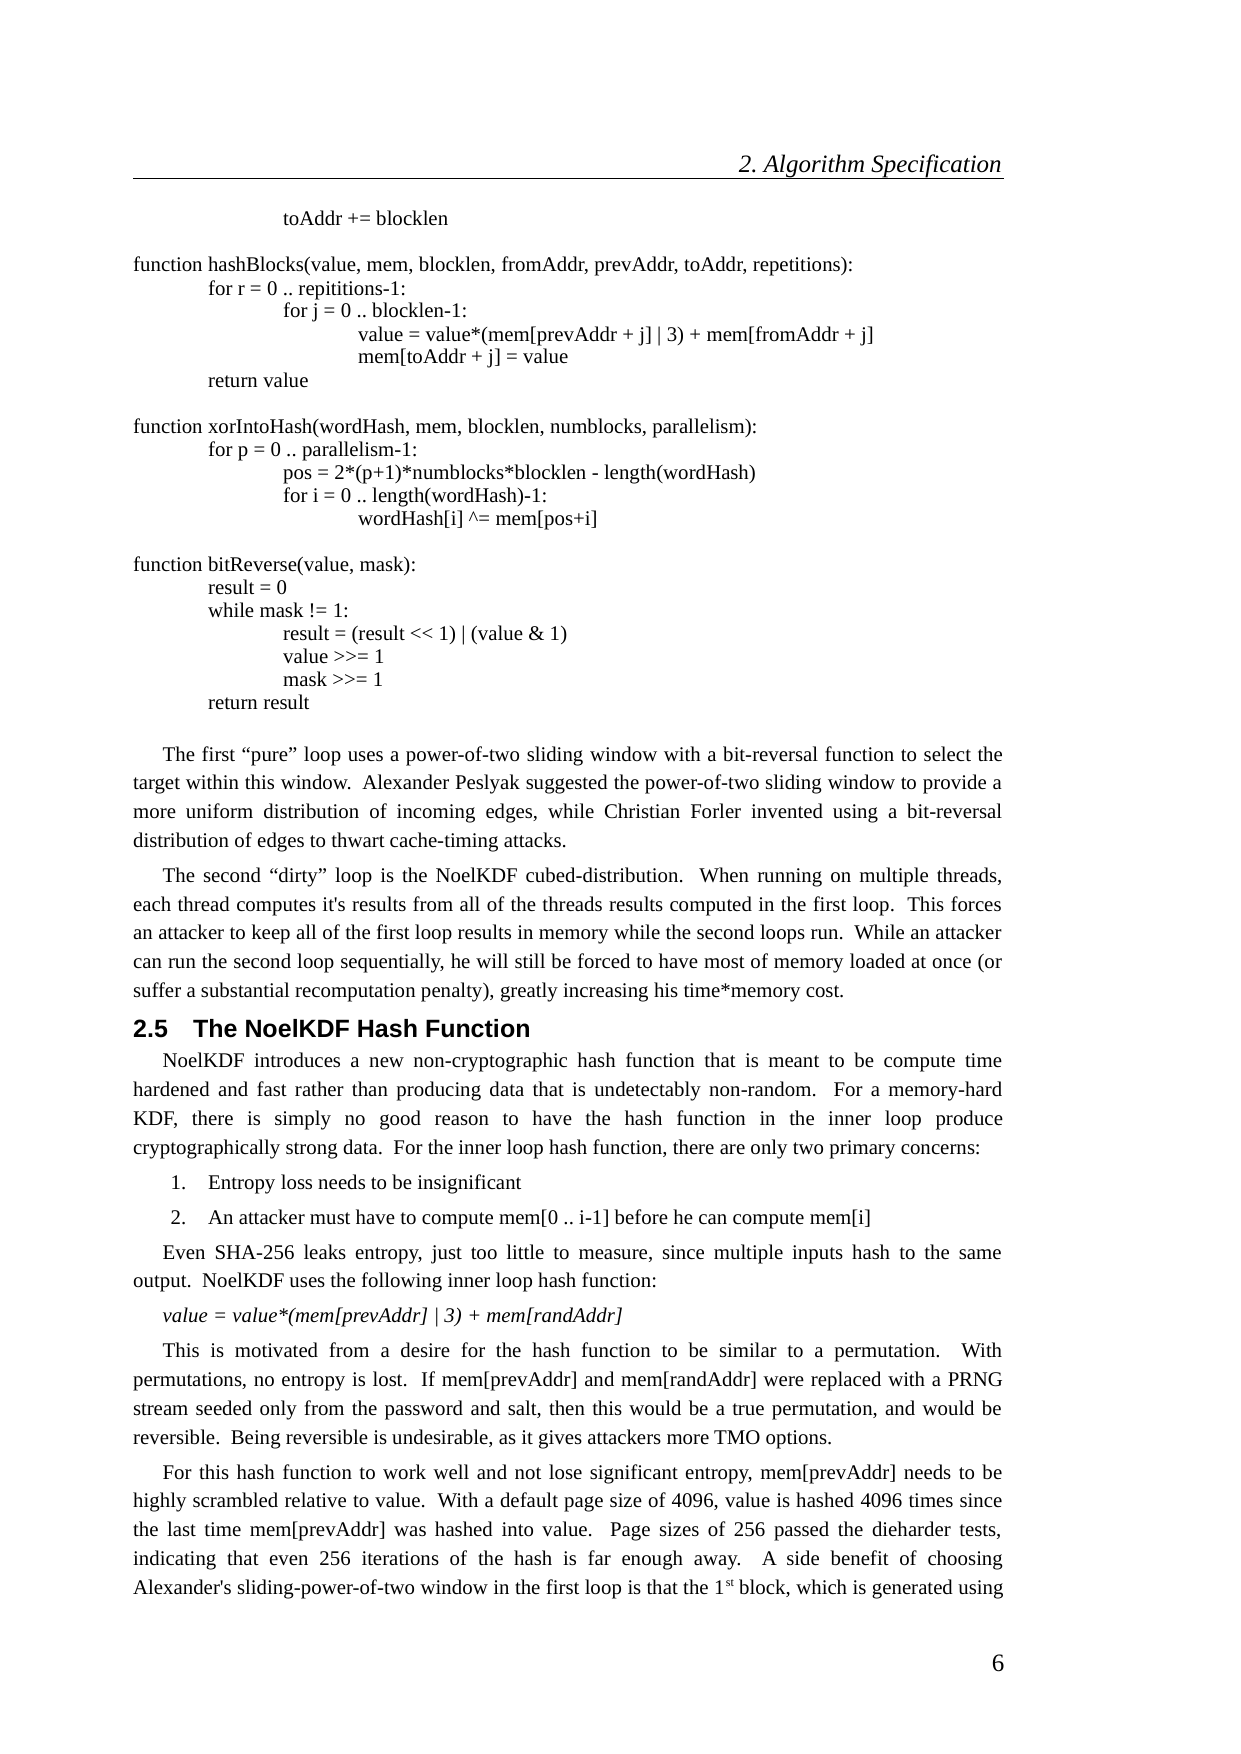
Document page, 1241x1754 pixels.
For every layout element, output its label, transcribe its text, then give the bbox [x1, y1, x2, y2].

text pos = 2*(p+1)*numblocks*blocklen - length(wordHash) [133, 461, 1004, 483]
text function bitReverse(value, mask): [133, 553, 1004, 576]
text for r = 0 .. repititions-1: [133, 276, 1004, 299]
text result = (result << 1) | (value & 1) [133, 622, 1004, 645]
text This is motivated from a desire for the hash function to be similar to a permutation. With permutations, no entropy is lost. If mem[prevAddr] and mem[randAddr] were replaced with a PRNG stream seeded only from the password and salt, then this would be a true permutation, and would be reversible. Being reversible is undesirable, as it gives attackers more TMO options. [133, 1339, 1004, 1448]
list An attacker must have to compute mem[0 .. i-1] before he can compute mem[i] [170, 1206, 1004, 1228]
list Entropy loss needs to be insignificant [170, 1171, 1004, 1193]
text for i = 0 .. length(wordHash)-1: [133, 483, 1004, 507]
text toAddr += blocklen [133, 207, 1004, 230]
text NoelKDF introduces a new non-cryptographic hash function that is meant to be compute time hardened and fast rather than producing data that is undetectably non-random. For a memory-hard KDF, there is simply no good reason to have the hash function in the inner loop produce cryptographically strong data. For the inner loop hash function, there are only two primary concerns: [133, 1049, 1004, 1158]
text while mask != 1: [133, 599, 1004, 622]
text The first “pure” loop uses a power-of-two sliding window with a bit-reversal function to select the target within this window. Alexander Peslyak suggested the power-of-two sliding window to provide a more uniform distribution of incoming edges, while Christian Forler invented using a bit-reversal distribution of edges to thwart cache-timing attacks. [133, 742, 1004, 852]
text value >>= 1 [133, 645, 1004, 668]
text for j = 0 .. blocklen-1: [133, 299, 1004, 322]
text The second “dirty” loop is the NoelKDF cubed-distribution. When running on multiple threads, each thread computes it's results from all of the threads results computed in the first loop. This forces an attacker to keep all of the first loop results in memory while the second loops run. While an attacker can run the second loop sequentially, he will still be forced to have most of memory loaded at once (or suffer a substantial recomputation penalty), greatly increasing his time*memory cost. [133, 864, 1004, 1002]
text result = 0 [133, 576, 1004, 599]
text return value [133, 368, 1004, 391]
text mask >>= 1 [133, 668, 1004, 691]
text function hashBlocks(value, mem, blocklen, fromAddr, prevAddr, toAddr, repetitions): [133, 253, 1004, 276]
text wordHash[i] ^= mem[pos+i] [133, 507, 1004, 529]
subtitle The NoelKDF Hash Function [133, 1015, 1004, 1043]
text For this hash function to work well and not lose significant entropy, mem[prevAddr] needs to be highly scrambled relative to value. With a default page size of 4096, value is hashed 4096 times since the last time mem[prevAddr] was hashed into value. Page sizes of 256 passed the dieharder tests, indicating that even 256 iterations of the hash is far enough away. A side benefit of choosing Alexander's sliding-power-of-two window in the first loop is that the 1st block, which is generated using [133, 1461, 1004, 1598]
text value = value*(mem[prevAddr + j] | 3) + mem[fromAddr + j] [133, 322, 1004, 345]
text mem[toAddr + j] = value [133, 345, 1004, 368]
text function xorIntoHash(wordHash, mem, blocklen, numblocks, parallelism): [133, 414, 1004, 437]
text value = value*(mem[prevAddr] | 3) + mem[randAddr] [133, 1304, 1004, 1327]
text Even SHA-256 leaks entropy, just too little to measure, since multiple inputs hash to the same output. NoelKDF uses the following inner loop hash function: [133, 1241, 1004, 1292]
text for p = 0 .. parallelism-1: [133, 437, 1004, 461]
text return result [133, 691, 1004, 714]
